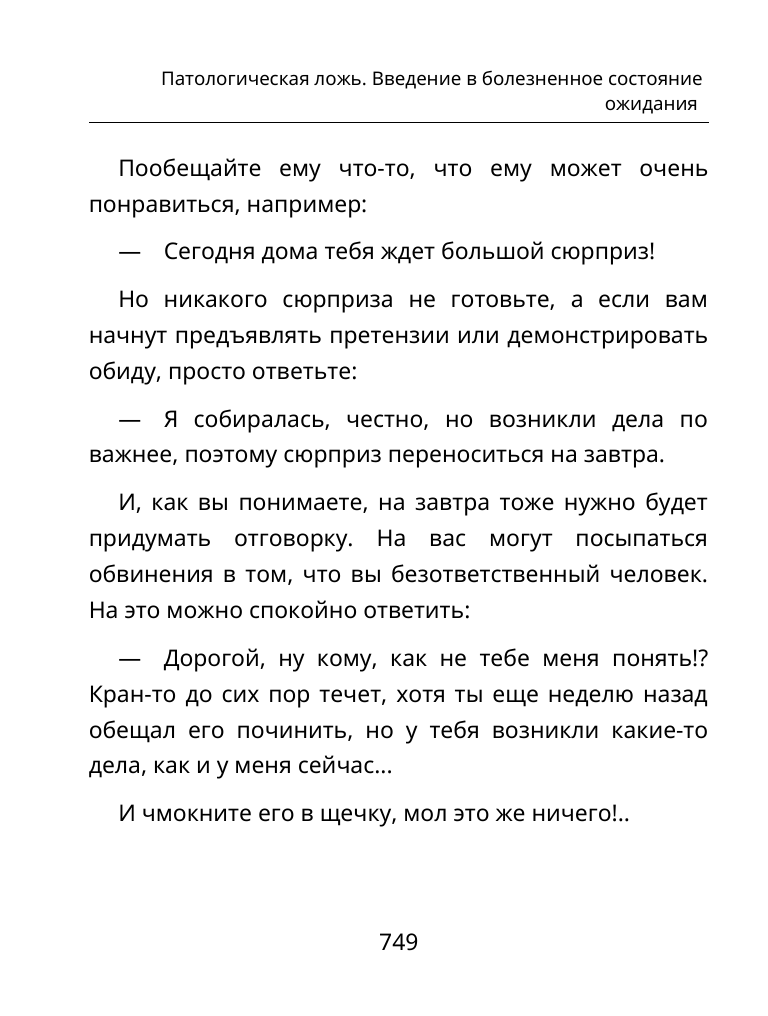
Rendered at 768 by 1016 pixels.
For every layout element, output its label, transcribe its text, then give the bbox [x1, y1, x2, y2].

list Сегодня дома тебя ждет большой сюрприз! [88, 235, 709, 266]
list Я собиралась, честно, но возникли дела по важнее, поэтому сюрприз переноситься на завтра. [88, 402, 709, 470]
text Пообещайте ему что-то, что ему может очень понравиться, например: [88, 152, 709, 219]
list Дорогой, ну кому, как не тебе меня понять!? Кран-то до сих пор течет, хотя ты еще неделю назад обещал его починить, но у тебя возникли какие-то дела, как и у меня сейчас... [88, 642, 709, 781]
text И чмокните его в щечку, мол это же ничего!.. [88, 797, 709, 828]
text Но никакого сюрприза не готовьте, а если вам начнут предъявлять претензии или демонстрировать обиду, просто ответьте: [88, 283, 709, 386]
text И, как вы понимаете, на завтра тоже нужно будет придумать отговорку. На вас могут посыпаться обвинения в том, что вы безответственный человек. На это можно спокойно ответить: [88, 486, 709, 625]
